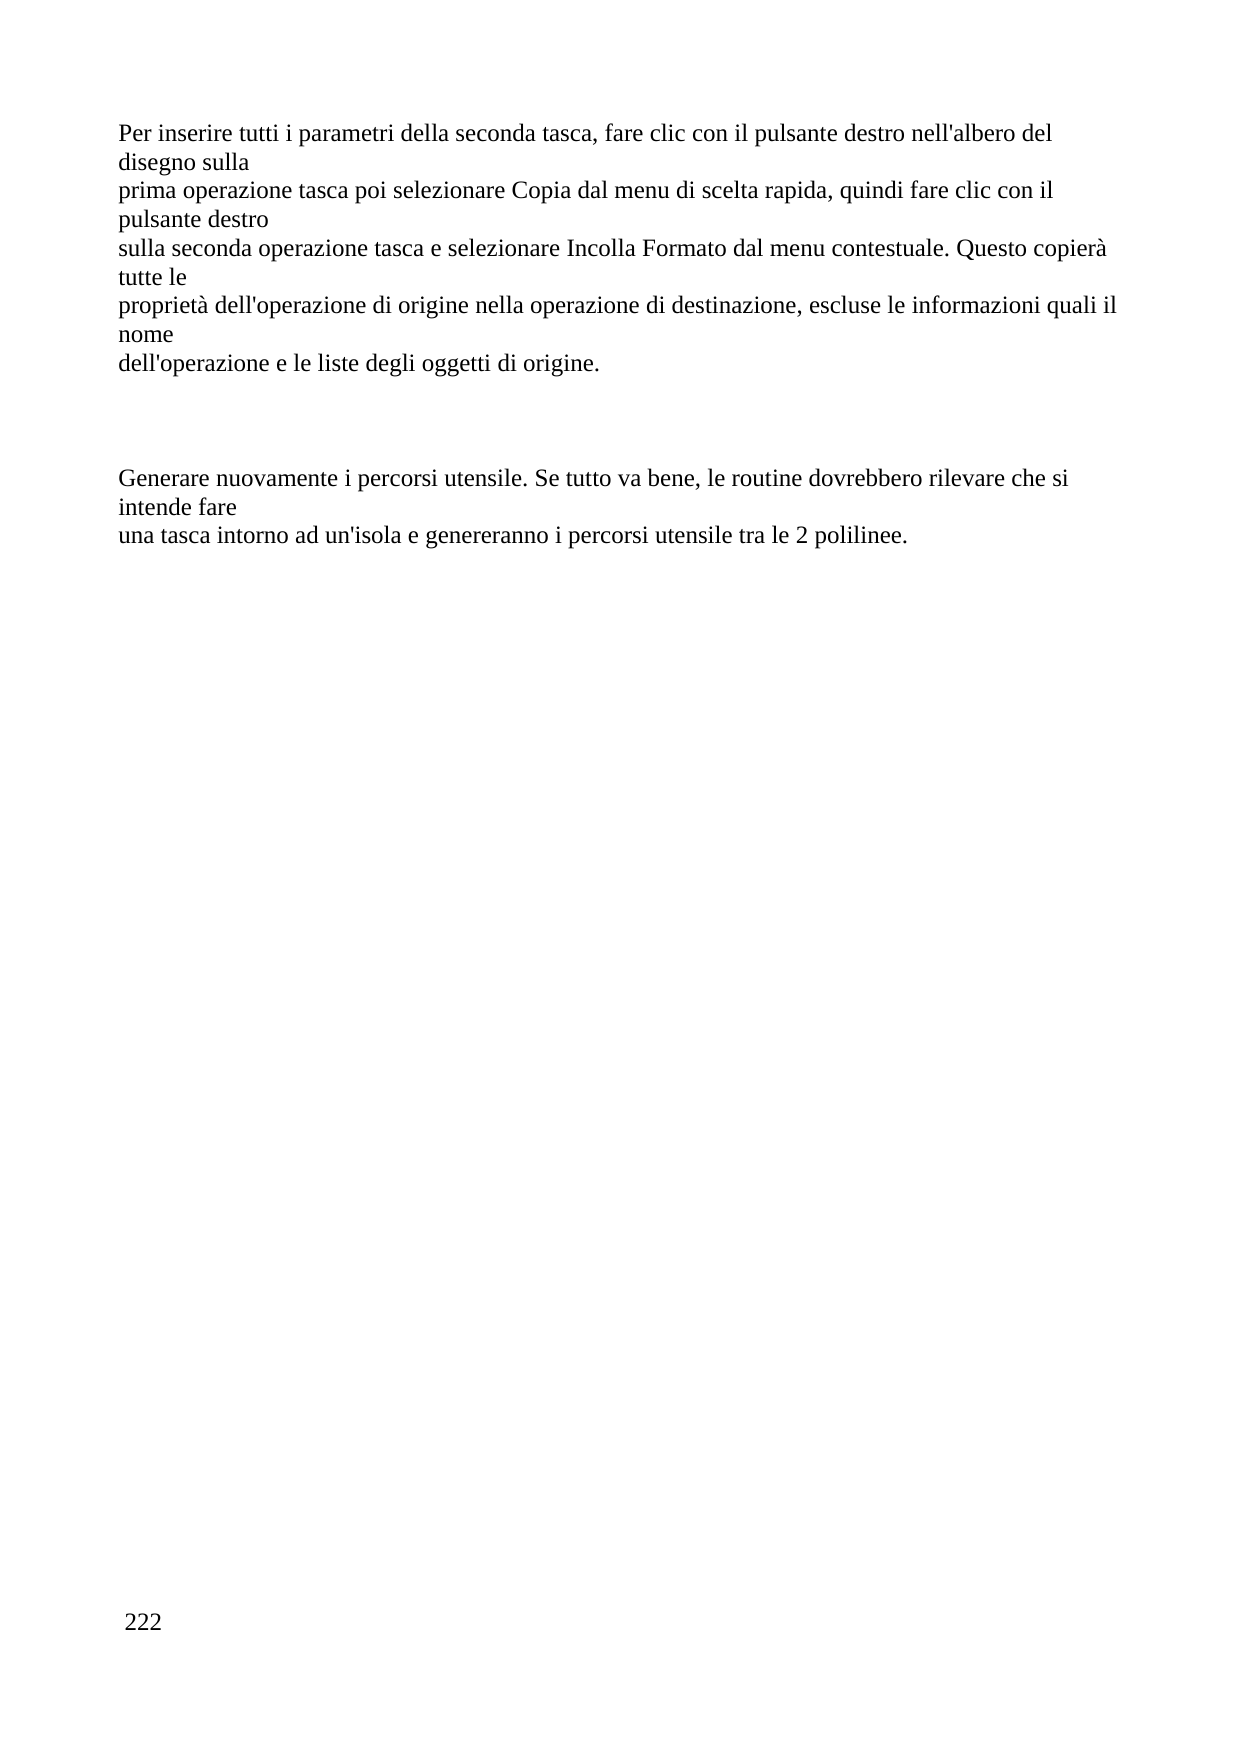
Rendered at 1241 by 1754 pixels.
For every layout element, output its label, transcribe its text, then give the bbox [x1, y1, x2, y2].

text una tasca intorno ad un'isola e genereranno i percorsi utensile tra le 2 polilinee. [118, 521, 1122, 549]
text Generare nuovamente i percorsi utensile. Se tutto va bene, le routine dovrebbero rilevare che si intende fare [118, 463, 1122, 521]
text dell'operazione e le liste degli oggetti di origine. [118, 348, 1122, 377]
text sulla seconda operazione tasca e selezionare Incolla Formato dal menu contestuale. Questo copierà tutte le [118, 233, 1122, 291]
text proprietà dell'operazione di origine nella operazione di destinazione, escluse le informazioni quali il nome [118, 291, 1122, 348]
text Per inserire tutti i parametri della seconda tasca, fare clic con il pulsante destro nell'albero del disegno sulla [118, 118, 1122, 176]
text prima operazione tasca poi selezionare Copia dal menu di scelta rapida, quindi fare clic con il pulsante destro [118, 176, 1122, 233]
